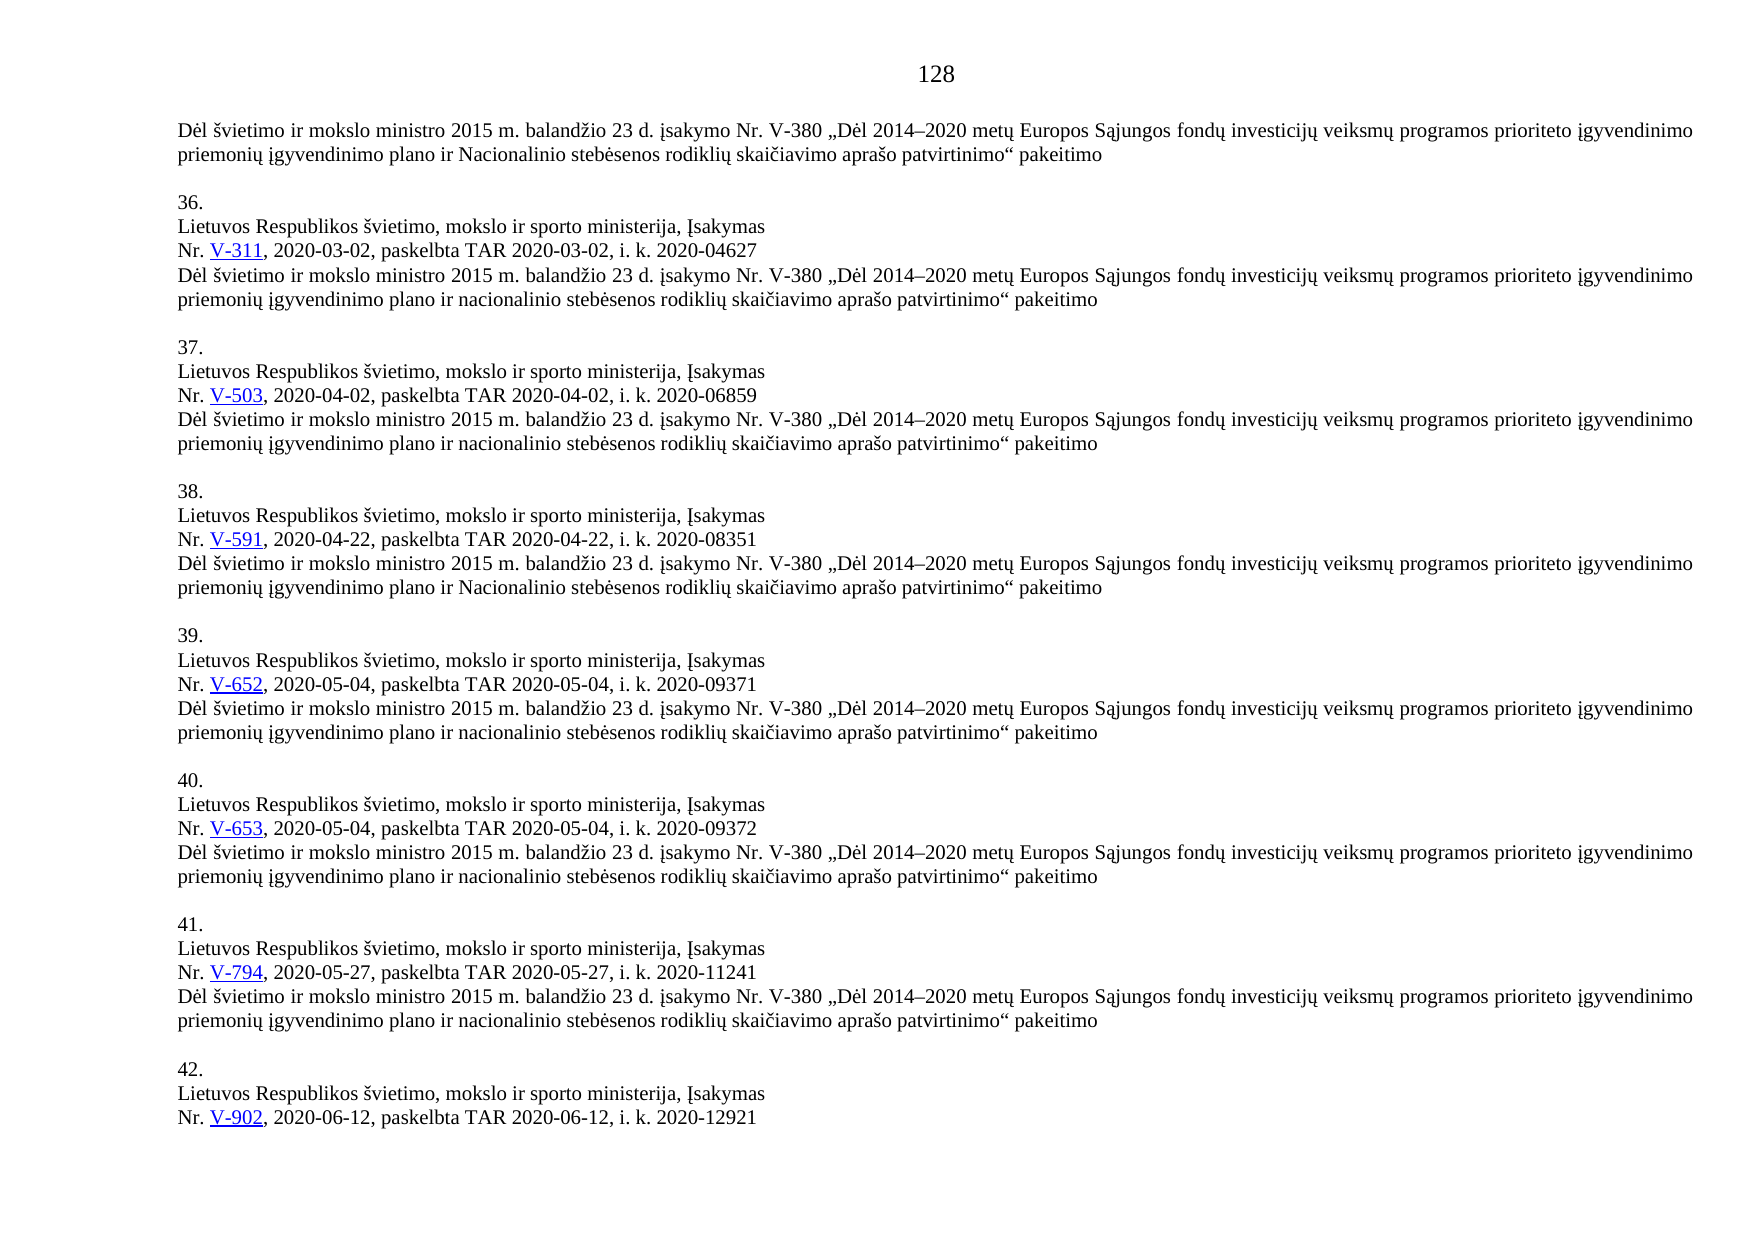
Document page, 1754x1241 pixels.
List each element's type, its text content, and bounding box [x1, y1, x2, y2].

text Dėl švietimo ir mokslo ministro 2015 m. balandžio 23 d. įsakymo Nr. V-380 „Dėl 2014–2020 metų Europos Sąjungos fondų investicijų veiksmų programos prioriteto įgyvendinimo priemonių įgyvendinimo plano ir nacionalinio stebėsenos rodiklių skaičiavimo aprašo patvirtinimo“ pakeitimo [177, 407, 1695, 455]
text Dėl švietimo ir mokslo ministro 2015 m. balandžio 23 d. įsakymo Nr. V-380 „Dėl 2014–2020 metų Europos Sąjungos fondų investicijų veiksmų programos prioriteto įgyvendinimo priemonių įgyvendinimo plano ir nacionalinio stebėsenos rodiklių skaičiavimo aprašo patvirtinimo“ pakeitimo [177, 262, 1695, 311]
text Lietuvos Respublikos švietimo, mokslo ir sporto ministerija, Įsakymas [177, 936, 1695, 960]
text Dėl švietimo ir mokslo ministro 2015 m. balandžio 23 d. įsakymo Nr. V-380 „Dėl 2014–2020 metų Europos Sąjungos fondų investicijų veiksmų programos prioriteto įgyvendinimo priemonių įgyvendinimo plano ir nacionalinio stebėsenos rodiklių skaičiavimo aprašo patvirtinimo“ pakeitimo [177, 984, 1695, 1032]
text Nr. V-794, 2020-05-27, paskelbta TAR 2020-05-27, i. k. 2020-11241 [177, 960, 1695, 984]
text Lietuvos Respublikos švietimo, mokslo ir sporto ministerija, Įsakymas [177, 503, 1695, 527]
text Dėl švietimo ir mokslo ministro 2015 m. balandžio 23 d. įsakymo Nr. V-380 „Dėl 2014–2020 metų Europos Sąjungos fondų investicijų veiksmų programos prioriteto įgyvendinimo priemonių įgyvendinimo plano ir nacionalinio stebėsenos rodiklių skaičiavimo aprašo patvirtinimo“ pakeitimo [177, 696, 1695, 744]
text 36. [177, 190, 1695, 214]
text 39. [177, 623, 1695, 647]
text Nr. V-311, 2020-03-02, paskelbta TAR 2020-03-02, i. k. 2020-04627 [177, 238, 1695, 262]
text Dėl švietimo ir mokslo ministro 2015 m. balandžio 23 d. įsakymo Nr. V-380 „Dėl 2014–2020 metų Europos Sąjungos fondų investicijų veiksmų programos prioriteto įgyvendinimo priemonių įgyvendinimo plano ir Nacionalinio stebėsenos rodiklių skaičiavimo aprašo patvirtinimo“ pakeitimo [177, 118, 1695, 166]
text Lietuvos Respublikos švietimo, mokslo ir sporto ministerija, Įsakymas [177, 1081, 1695, 1105]
text Lietuvos Respublikos švietimo, mokslo ir sporto ministerija, Įsakymas [177, 214, 1695, 238]
text Nr. V-503, 2020-04-02, paskelbta TAR 2020-04-02, i. k. 2020-06859 [177, 383, 1695, 407]
text 42. [177, 1057, 1695, 1081]
text Lietuvos Respublikos švietimo, mokslo ir sporto ministerija, Įsakymas [177, 359, 1695, 383]
text Nr. V-591, 2020-04-22, paskelbta TAR 2020-04-22, i. k. 2020-08351 [177, 527, 1695, 551]
text Nr. V-902, 2020-06-12, paskelbta TAR 2020-06-12, i. k. 2020-12921 [177, 1105, 1695, 1129]
text Dėl švietimo ir mokslo ministro 2015 m. balandžio 23 d. įsakymo Nr. V-380 „Dėl 2014–2020 metų Europos Sąjungos fondų investicijų veiksmų programos prioriteto įgyvendinimo priemonių įgyvendinimo plano ir Nacionalinio stebėsenos rodiklių skaičiavimo aprašo patvirtinimo“ pakeitimo [177, 551, 1695, 599]
text 40. [177, 768, 1695, 792]
text Nr. V-653, 2020-05-04, paskelbta TAR 2020-05-04, i. k. 2020-09372 [177, 816, 1695, 840]
text Nr. V-652, 2020-05-04, paskelbta TAR 2020-05-04, i. k. 2020-09371 [177, 672, 1695, 696]
text 41. [177, 912, 1695, 936]
text Lietuvos Respublikos švietimo, mokslo ir sporto ministerija, Įsakymas [177, 647, 1695, 672]
text Dėl švietimo ir mokslo ministro 2015 m. balandžio 23 d. įsakymo Nr. V-380 „Dėl 2014–2020 metų Europos Sąjungos fondų investicijų veiksmų programos prioriteto įgyvendinimo priemonių įgyvendinimo plano ir nacionalinio stebėsenos rodiklių skaičiavimo aprašo patvirtinimo“ pakeitimo [177, 840, 1695, 888]
text 38. [177, 479, 1695, 503]
text Lietuvos Respublikos švietimo, mokslo ir sporto ministerija, Įsakymas [177, 792, 1695, 816]
text 37. [177, 335, 1695, 359]
